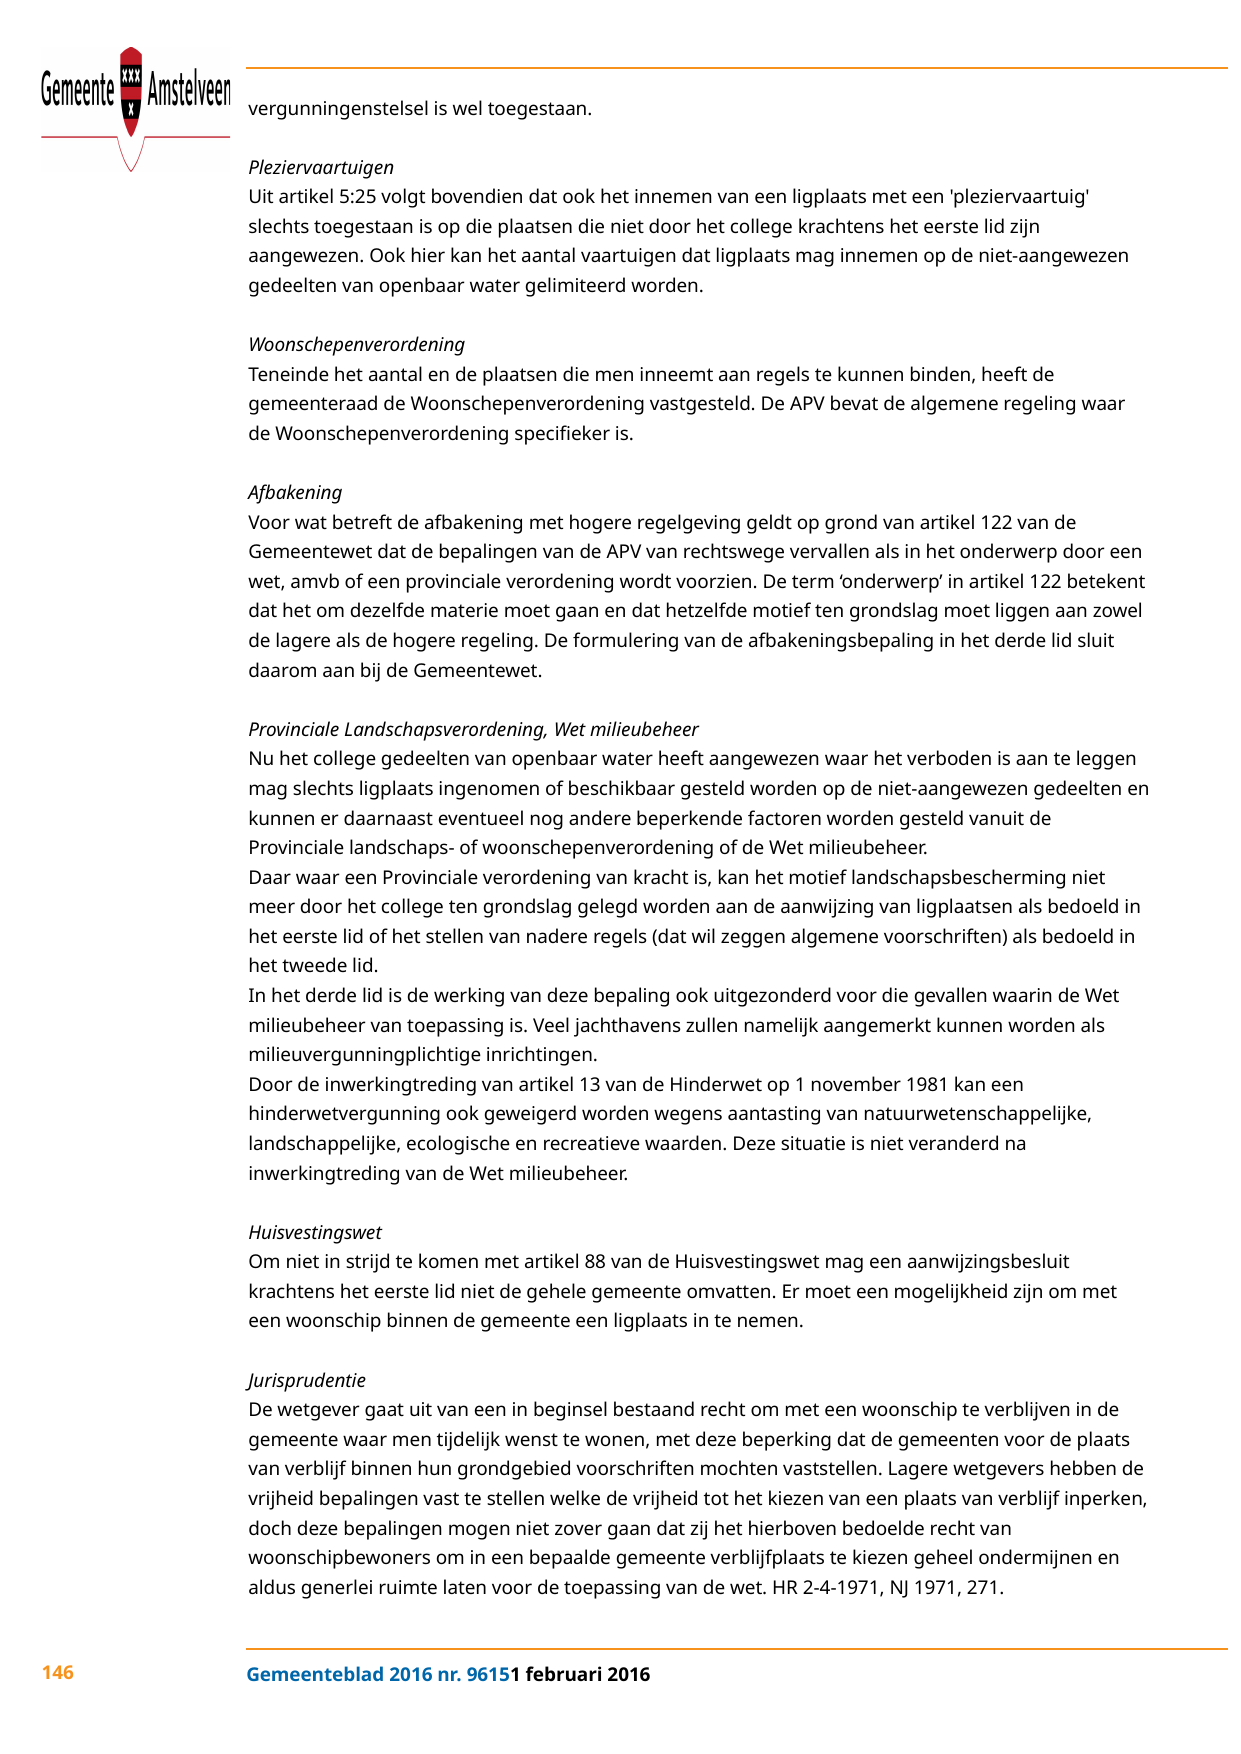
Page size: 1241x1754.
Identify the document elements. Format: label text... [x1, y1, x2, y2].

text Provinciale Landschapsverordening, Wet milieubeheer [248, 716, 1152, 742]
text Door de inwerkingtreding van artikel 13 van de Hinderwet op 1 november 1981 kan een hinderwetvergunning ook geweigerd worden wegens aantasting van natuurwetenschappelijke, landschappelijke, ecologische en recreatieve waarden. Deze situatie is niet veranderd na inwerkingtreding van de Wet milieubeheer. [248, 1071, 1152, 1186]
text Pleziervaartuigen [248, 154, 1152, 180]
text Afbakening [248, 479, 1152, 505]
text De wetgever gaat uit van een in beginsel bestaand recht om met een woonschip te verblijven in de gemeente waar men tijdelijk wenst te wonen, met deze beperking dat de gemeenten voor de plaats van verblijf binnen hun grondgebied voorschriften mochten vaststellen. Lagere wetgevers hebben de vrijheid bepalingen vast te stellen welke de vrijheid tot het kiezen van een plaats van verblijf inperken, doch deze bepalingen mogen niet zover gaan dat zij het hierboven bedoelde recht van woonschipbewoners om in een bepaalde gemeente verblijfplaats te kiezen geheel ondermijnen en aldus generlei ruimte laten voor de toepassing van de wet. HR 2-4-1971, NJ 1971, 271. [248, 1396, 1152, 1600]
text Huisvestingswet [248, 1219, 1152, 1245]
text Jurisprudentie [248, 1367, 1152, 1393]
picture [41, 47, 231, 172]
text Teneinde het aantal en de plaatsen die men inneemt aan regels te kunnen binden, heeft de gemeenteraad de Woonschepenverordening vastgesteld. De APV bevat de algemene regeling waar de Woonschepenverordening specifieker is. [248, 361, 1152, 446]
text Om niet in strijd te komen met artikel 88 van de Huisvestingswet mag een aanwijzingsbesluit krachtens het eerste lid niet de gehele gemeente omvatten. Er moet een mogelijkheid zijn om met een woonschip binnen de gemeente een ligplaats in te nemen. [248, 1248, 1152, 1333]
text Voor wat betreft de afbakening met hogere regelgeving geldt op grond van artikel 122 van de Gemeentewet dat de bepalingen van de APV van rechtswege vervallen als in het onderwerp door een wet, amvb of een provinciale verordening wordt voorzien. De term ‘onderwerp’ in artikel 122 betekent dat het om dezelfde materie moet gaan en dat hetzelfde motief ten grondslag moet liggen aan zowel de lagere als de hogere regeling. De formulering van de afbakeningsbepaling in het derde lid sluit daarom aan bij de Gemeentewet. [248, 509, 1152, 683]
text Daar waar een Provinciale verordening van kracht is, kan het motief landschapsbescherming niet meer door het college ten grondslag gelegd worden aan de aanwijzing van ligplaatsen als bedoeld in het eerste lid of het stellen van nadere regels (dat wil zeggen algemene voorschriften) als bedoeld in het tweede lid. [248, 864, 1152, 978]
text Woonschepenverordening [248, 331, 1152, 357]
text vergunningenstelsel is wel toegestaan. [248, 95, 1152, 121]
text In het derde lid is de werking van deze bepaling ook uitgezonderd voor die gevallen waarin de Wet milieubeheer van toepassing is. Veel jachthavens zullen namelijk aangemerkt kunnen worden als milieuvergunningplichtige inrichtingen. [248, 982, 1152, 1067]
text Uit artikel 5:25 volgt bovendien dat ook het innemen van een ligplaats met een 'pleziervaartuig' slechts toegestaan is op die plaatsen die niet door het college krachtens het eerste lid zijn aangewezen. Ook hier kan het aantal vaartuigen dat ligplaats mag innemen op de niet-aangewezen gedeelten van openbaar water gelimiteerd worden. [248, 183, 1152, 298]
text Nu het college gedeelten van openbaar water heeft aangewezen waar het verboden is aan te leggen mag slechts ligplaats ingenomen of beschikbaar gesteld worden op de niet-aangewezen gedeelten en kunnen er daarnaast eventueel nog andere beperkende factoren worden gesteld vanuit de Provinciale landschaps- of woonschepenverordening of de Wet milieubeheer. [248, 746, 1152, 860]
